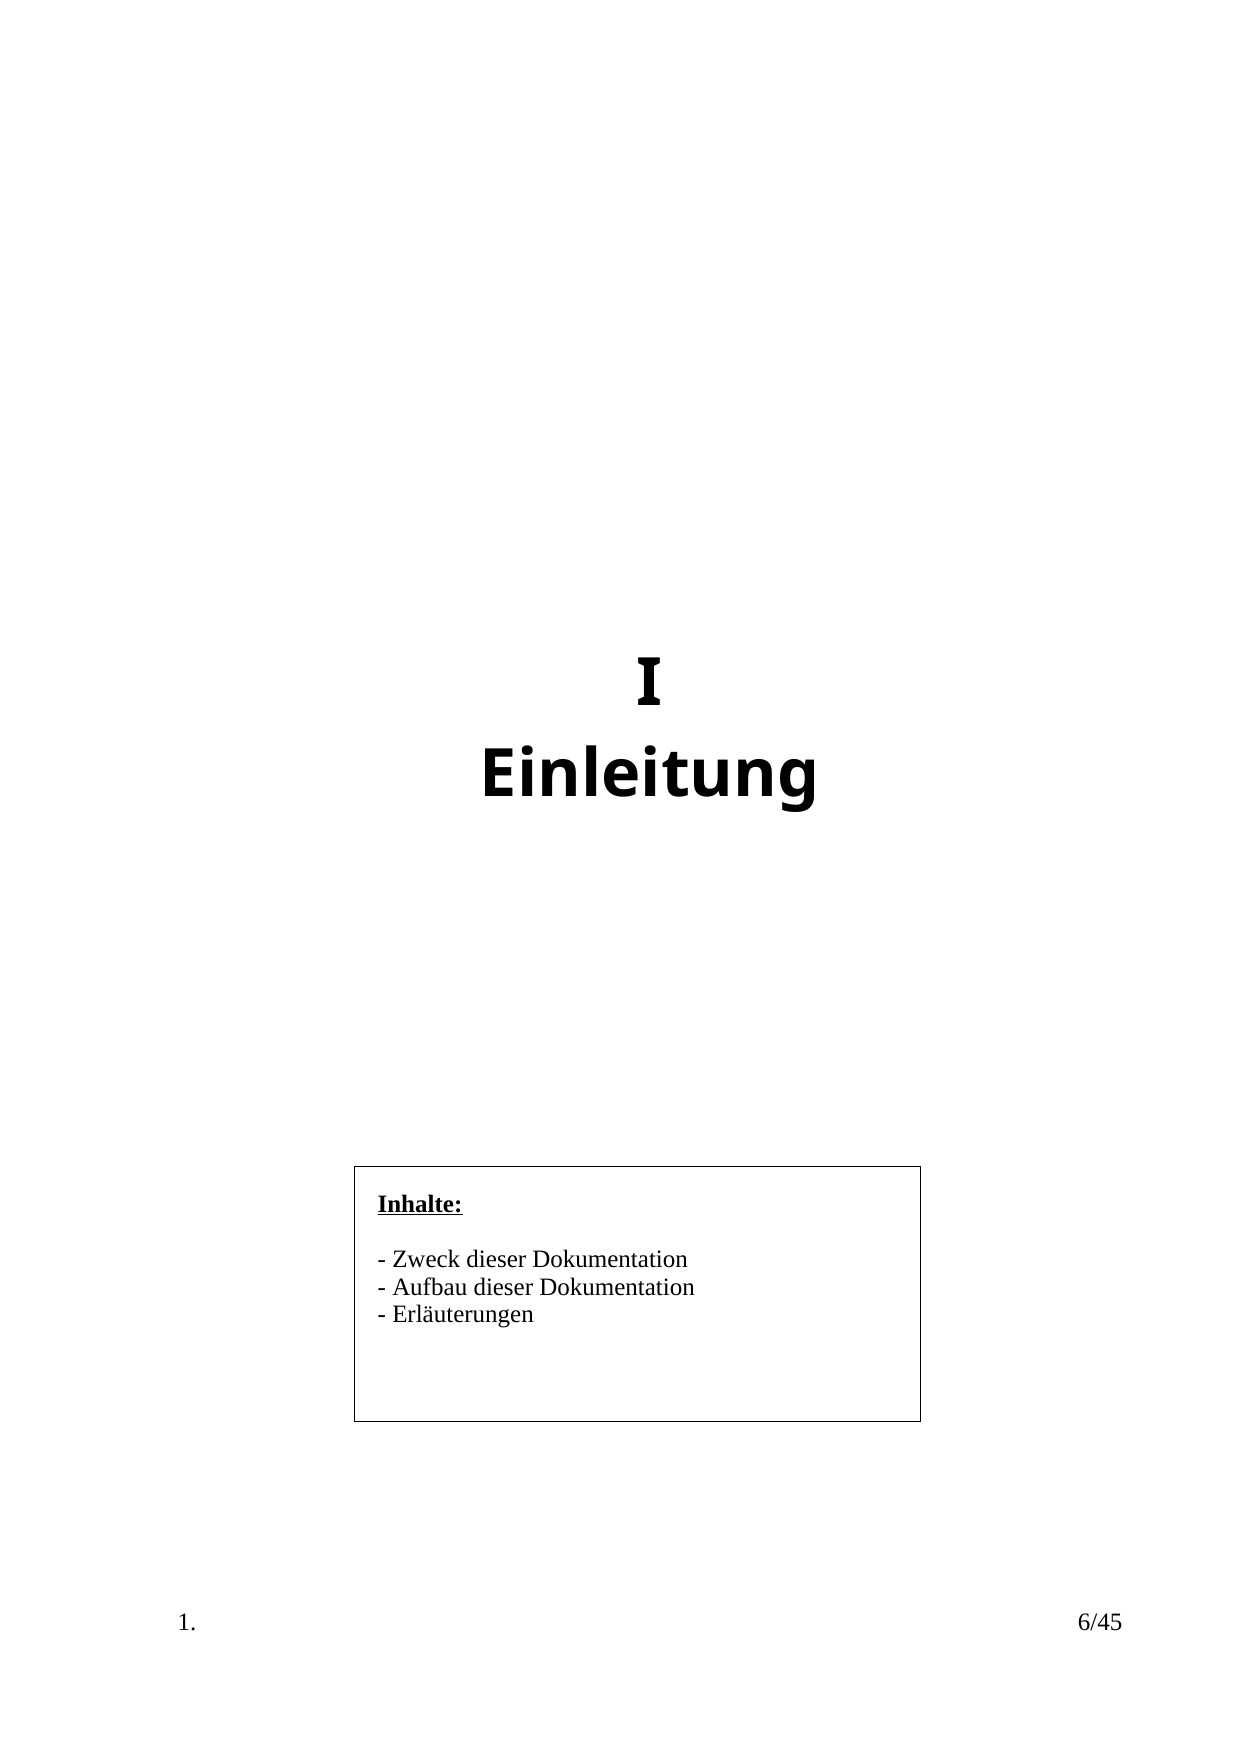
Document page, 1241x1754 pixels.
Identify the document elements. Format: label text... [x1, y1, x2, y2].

text I [177, 634, 1122, 725]
text Einleitung [177, 725, 1122, 816]
